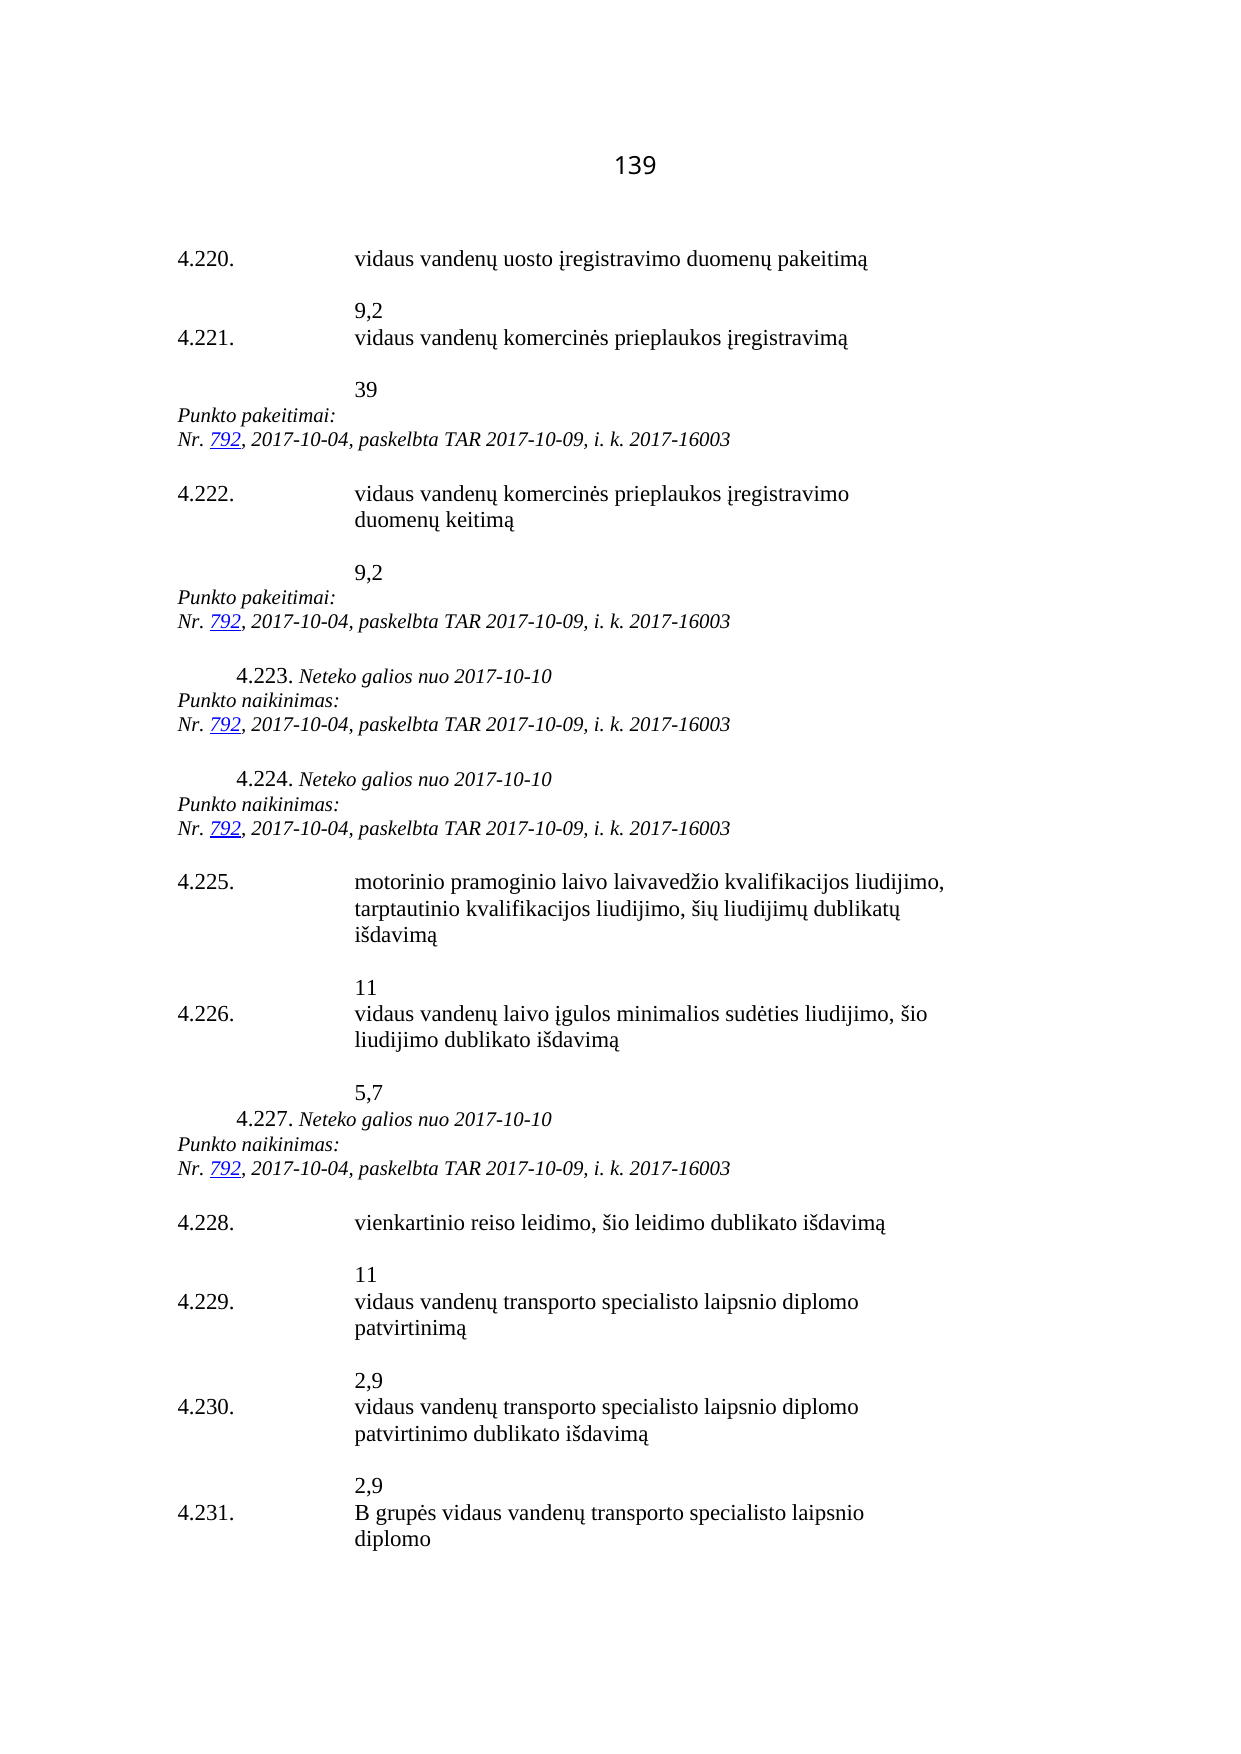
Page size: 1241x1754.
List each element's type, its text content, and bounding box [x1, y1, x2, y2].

text išdavimą 11 [354, 921, 945, 1000]
text duomenų keitimą 9,2 [354, 506, 945, 585]
text 4.229. vidaus vandenų transporto specialisto laipsnio diplomo [177, 1288, 945, 1314]
text 4.230. vidaus vandenų transporto specialisto laipsnio diplomo [177, 1393, 945, 1419]
text 4.224. Neteko galios nuo 2017-10-10 [177, 765, 1093, 791]
text Punkto pakeitimai: [177, 585, 1093, 609]
text 4.225. motorinio pramoginio laivo laivavedžio kvalifikacijos liudijimo, [177, 868, 945, 895]
text Punkto naikinimas: [177, 1132, 1093, 1156]
text 4.223. Neteko galios nuo 2017-10-10 [177, 662, 1093, 688]
text 4.231. B grupės vidaus vandenų transporto specialisto laipsnio diplomo [177, 1499, 945, 1551]
text patvirtinimą 2,9 [354, 1314, 945, 1393]
text 4.227. Neteko galios nuo 2017-10-10 [177, 1106, 1093, 1132]
text Nr. 792, 2017-10-04, paskelbta TAR 2017-10-09, i. k. 2017-16003 [177, 427, 1093, 451]
text Punkto naikinimas: [177, 791, 1093, 816]
text Nr. 792, 2017-10-04, paskelbta TAR 2017-10-09, i. k. 2017-16003 [177, 816, 1093, 839]
text Nr. 792, 2017-10-04, paskelbta TAR 2017-10-09, i. k. 2017-16003 [177, 712, 1093, 736]
text 4.222. vidaus vandenų komercinės prieplaukos įregistravimo [177, 479, 945, 506]
text tarptautinio kvalifikacijos liudijimo, šių liudijimų dublikatų [354, 895, 945, 921]
text Punkto naikinimas: [177, 688, 1093, 712]
text Punkto pakeitimai: [177, 403, 1093, 427]
text liudijimo dublikato išdavimą 5,7 [354, 1026, 945, 1106]
text patvirtinimo dublikato išdavimą 2,9 [354, 1419, 945, 1499]
text 4.220. vidaus vandenų uosto įregistravimo duomenų pakeitimą 9,2 [177, 244, 945, 324]
text 4.226. vidaus vandenų laivo įgulos minimalios sudėties liudijimo, šio [177, 1000, 945, 1026]
text 4.221. vidaus vandenų komercinės prieplaukos įregistravimą 39 [177, 324, 945, 403]
text 4.228. vienkartinio reiso leidimo, šio leidimo dublikato išdavimą 11 [177, 1209, 945, 1288]
text Nr. 792, 2017-10-04, paskelbta TAR 2017-10-09, i. k. 2017-16003 [177, 1156, 1093, 1180]
text Nr. 792, 2017-10-04, paskelbta TAR 2017-10-09, i. k. 2017-16003 [177, 609, 1093, 633]
